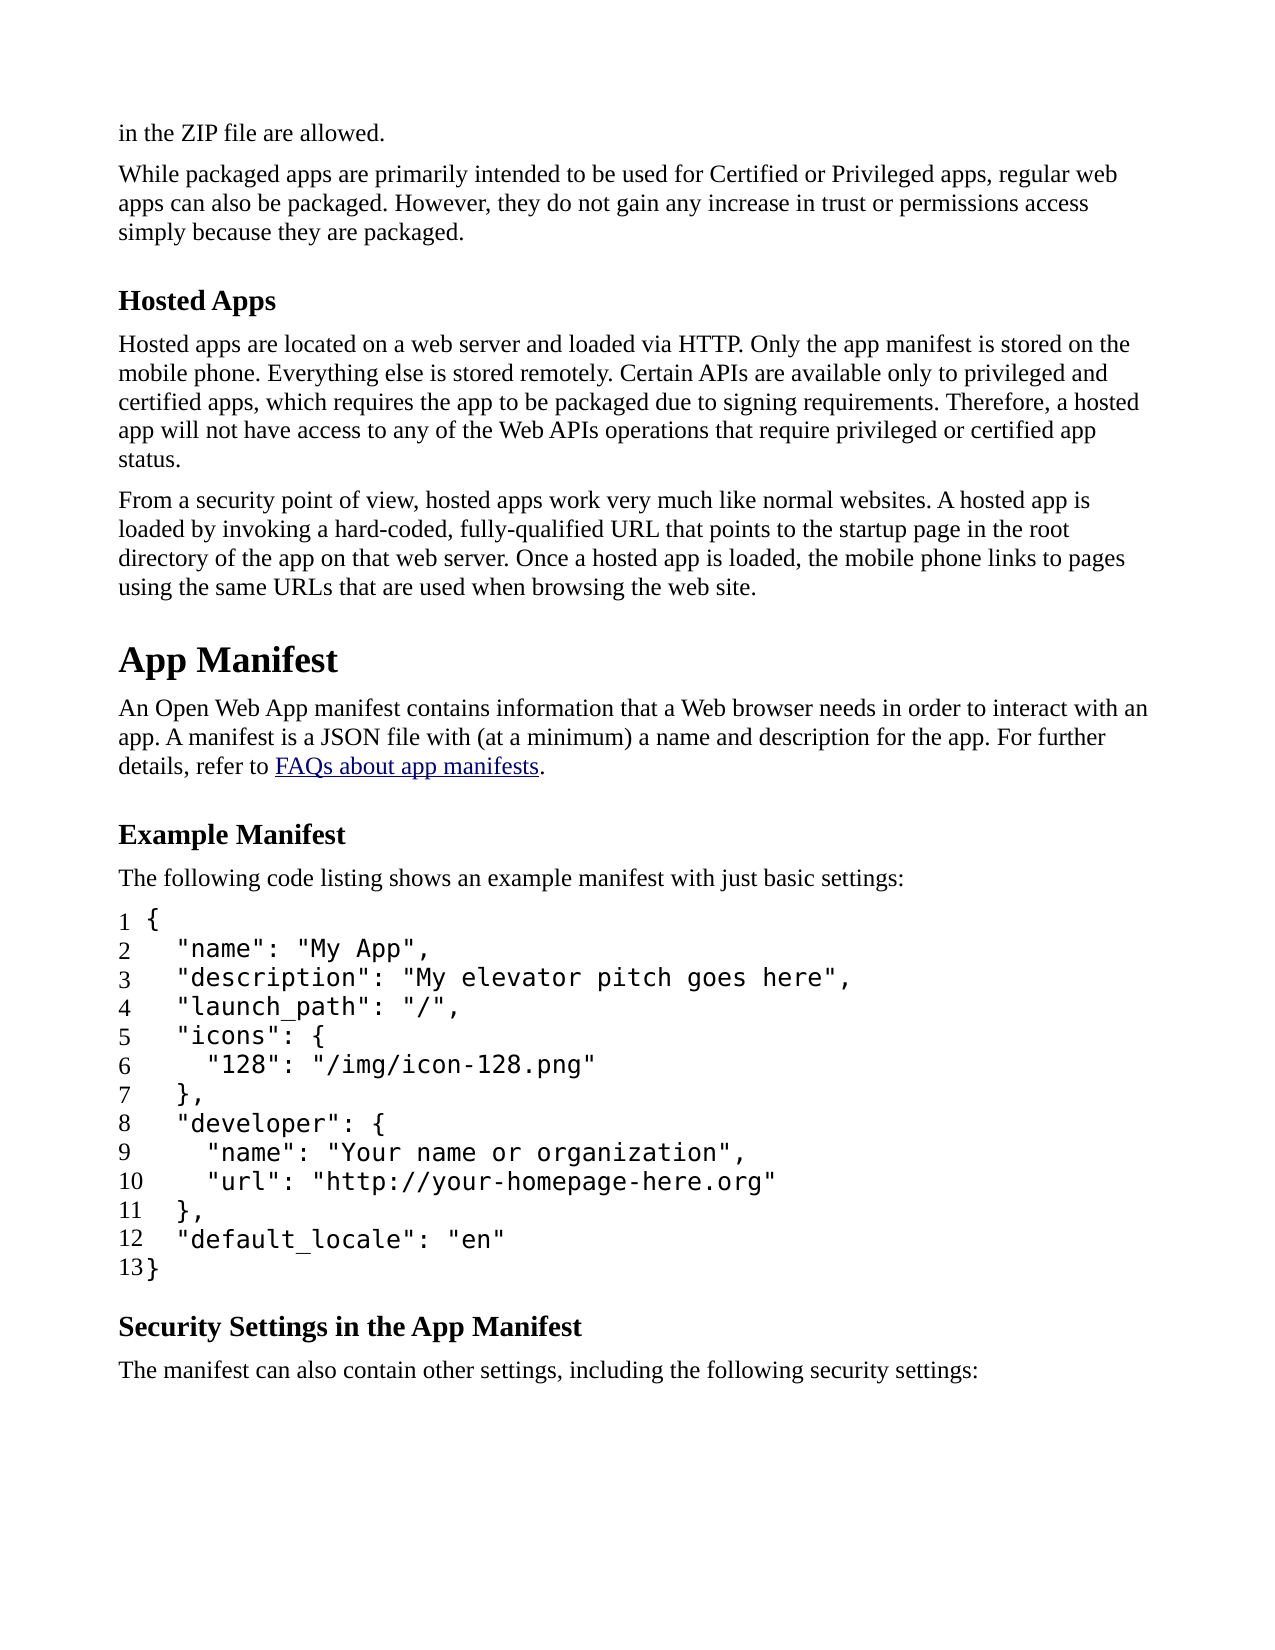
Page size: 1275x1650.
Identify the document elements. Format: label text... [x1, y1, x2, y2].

subtitle App Manifest [118, 638, 1157, 681]
table_header { "name": "My App", "description": "My elevator pitch goes here", "launch_path": "/", "icons": { "128": "/img/icon-128.png" }, "developer": { "name": "Your name or organization", "url": "http://your-homepage-here.org" }, "default_locale": "en" } [145, 905, 862, 1284]
text in the ZIP file are allowed. [118, 118, 1157, 147]
text From a security point of view, hosted apps work very much like normal websites. A hosted app is loaded by invoking a hard-coded, fully-qualified URL that points to the startup page in the root directory of the app on that web server. Once a hosted app is loaded, the mobile phone links to pages using the same URLs that are used when browsing the web site. [118, 485, 1157, 600]
text Hosted apps are located on a web server and loaded via HTTP. Only the app manifest is stored on the mobile phone. Everything else is stored remotely. Certain APIs are available only to privileged and certified apps, which requires the app to be packaged due to signing requirements. Therefore, a hosted app will not have access to any of the Web APIs operations that require privileged or certified app status. [118, 329, 1157, 473]
text An Open Web App manifest contains information that a Web browser needs in order to interact with an app. A manifest is a JSON file with (at a minimum) a name and description for the app. For further details, refer to FAQs about app manifests. [118, 693, 1157, 780]
subtitle Hosted Apps [118, 283, 1157, 317]
subtitle Security Settings in the App Manifest [118, 1309, 1157, 1342]
text While packaged apps are primarily intended to be used for Certified or Privileged apps, regular web apps can also be packaged. However, they do not gain any increase in trust or permissions access simply because they are packaged. [118, 159, 1157, 246]
table_header 1 2 3 4 5 6 7 8 9 10 11 12 13 [118, 905, 145, 1284]
text The following code listing shows an example manifest with just basic settings: [118, 863, 1157, 892]
subtitle Example Manifest [118, 817, 1157, 851]
text The manifest can also contain other settings, including the following security settings: [118, 1355, 1157, 1383]
